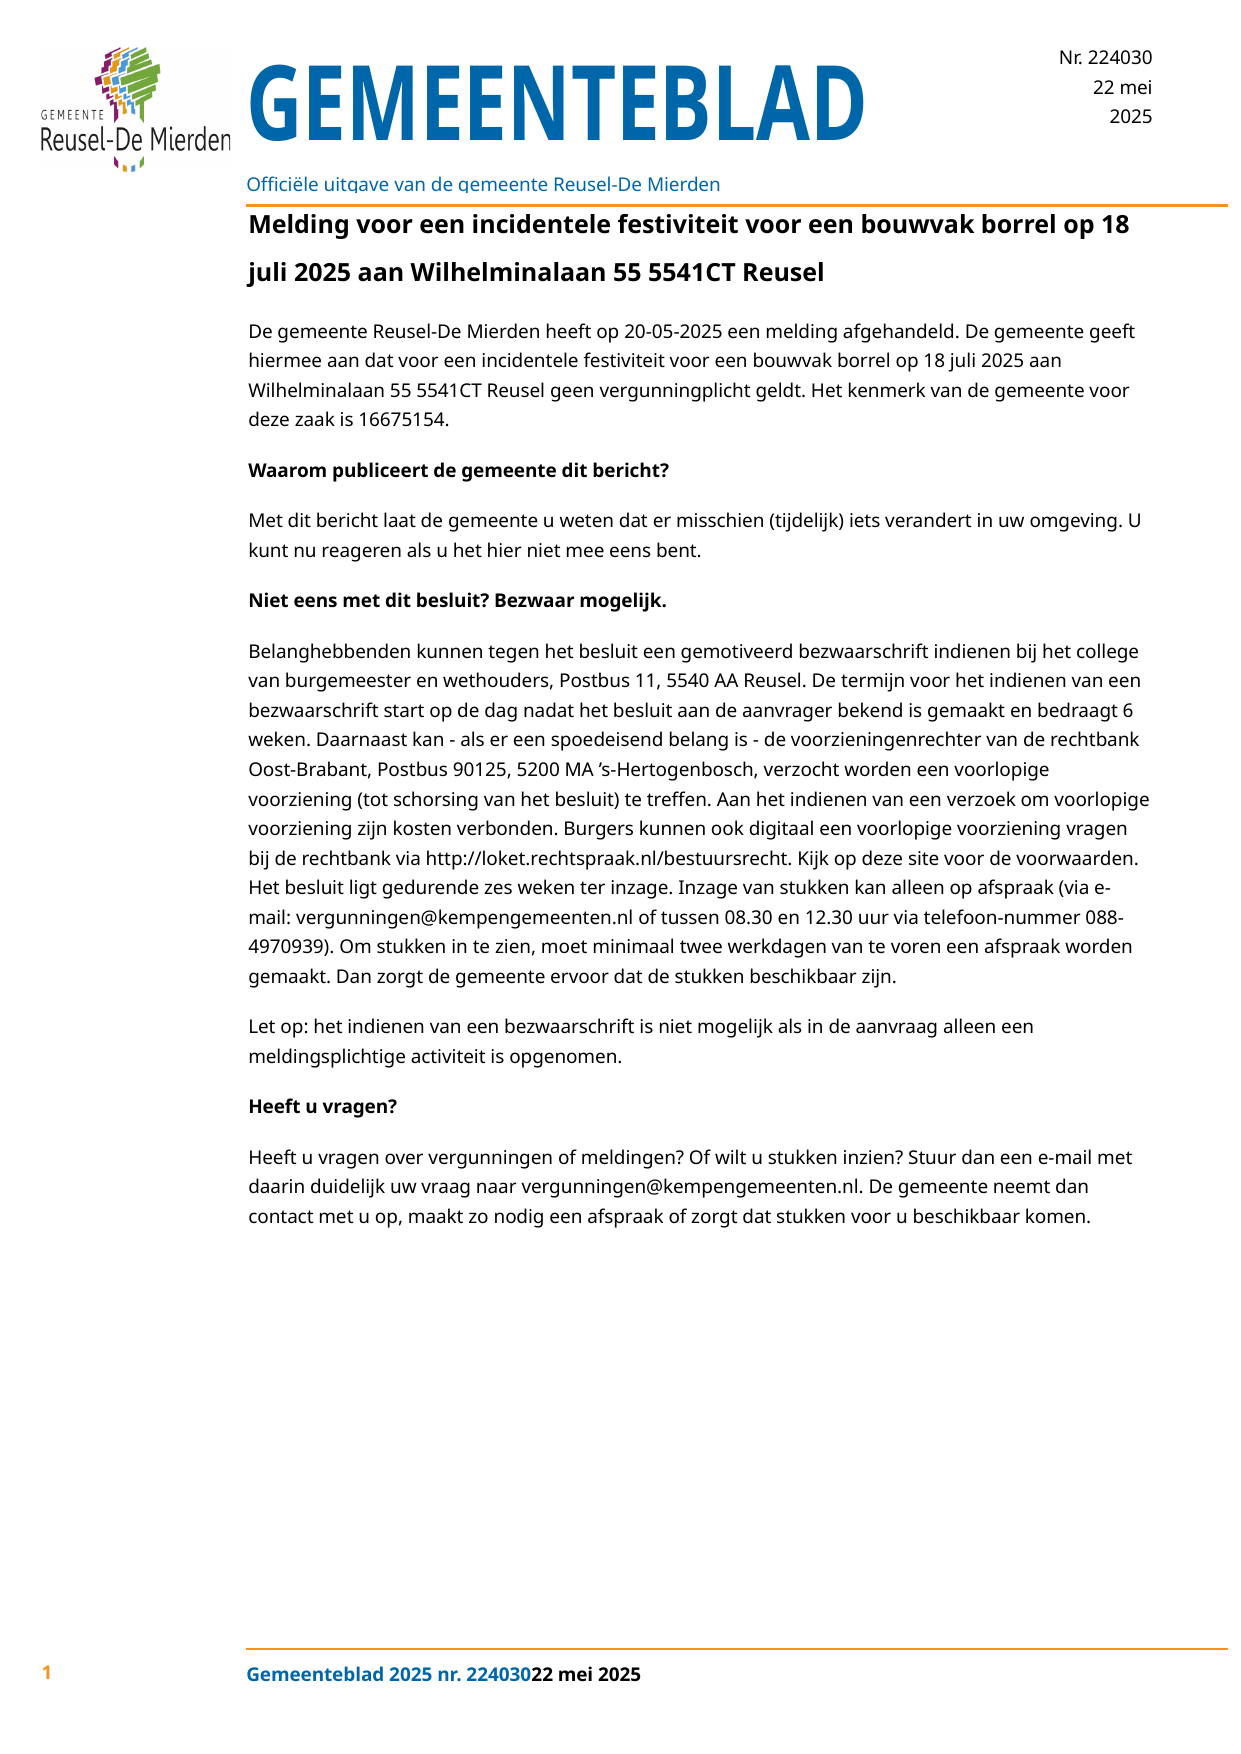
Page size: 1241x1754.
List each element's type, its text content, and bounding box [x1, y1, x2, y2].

picture [41, 47, 231, 172]
text Let op: het indienen van een bezwaarschrift is niet mogelijk als in de aanvraag alleen een meldingsplichtige activiteit is opgenomen. [248, 1014, 1152, 1069]
text Waarom publiceert de gemeente dit bericht? [248, 457, 1152, 483]
text Met dit bericht laat de gemeente u weten dat er misschien (tijdelijk) iets verandert in uw omgeving. U kunt nu reageren als u het hier niet mee eens bent. [248, 507, 1152, 563]
text Heeft u vragen over vergunningen of meldingen? Of wilt u stukken inzien? Stuur dan een e-mail met daarin duidelijk uw vraag naar vergunningen@kempengemeenten.nl. De gemeente neemt dan contact met u op, maakt zo nodig een afspraak of zorgt dat stukken voor u beschikbaar komen. [248, 1144, 1152, 1229]
text De gemeente Reusel-De Mierden heeft op 20-05-2025 een melding afgehandeld. De gemeente geeft hiermee aan dat voor een incidentele festiviteit voor een bouwvak borrel op 18 juli 2025 aan Wilhelminalaan 55 5541CT Reusel geen vergunningplicht geldt. Het kenmerk van de gemeente voor deze zaak is 16675154. [248, 318, 1152, 432]
text Niet eens met dit besluit? Bezwaar mogelijk. [248, 587, 1152, 613]
text Belanghebbenden kunnen tegen het besluit een gemotiveerd bezwaarschrift indienen bij het college van burgemeester en wethouders, Postbus 11, 5540 AA Reusel. De termijn voor het indienen van een bezwaarschrift start op de dag nadat het besluit aan de aanvrager bekend is gemaakt en bedraagt 6 weken. Daarnaast kan - als er een spoedeisend belang is - de voorzieningenrechter van de rechtbank Oost-Brabant, Postbus 90125, 5200 MA ’s-Hertogenbosch, verzocht worden een voorlopige voorziening (tot schorsing van het besluit) te treffen. Aan het indienen van een verzoek om voorlopige voorziening zijn kosten verbonden. Burgers kunnen ook digitaal een voorlopige voorziening vragen bij de rechtbank via http://loket.rechtspraak.nl/bestuursrecht. Kijk op deze site voor de voorwaarden. Het besluit ligt gedurende zes weken ter inzage. Inzage van stukken kan alleen op afspraak (via e-mail: vergunningen@kempengemeenten.nl of tussen 08.30 en 12.30 uur via telefoon-nummer 088-4970939). Om stukken in te zien, moet minimaal twee werkdagen van te voren een afspraak worden gemaakt. Dan zorgt de gemeente ervoor dat de stukken beschikbaar zijn. [248, 638, 1152, 989]
text Melding voor een incidentele festiviteit voor een bouwvak borrel op 18 juli 2025 aan Wilhelminalaan 55 5541CT Reusel [248, 207, 1152, 288]
text Heeft u vragen? [248, 1094, 1152, 1119]
